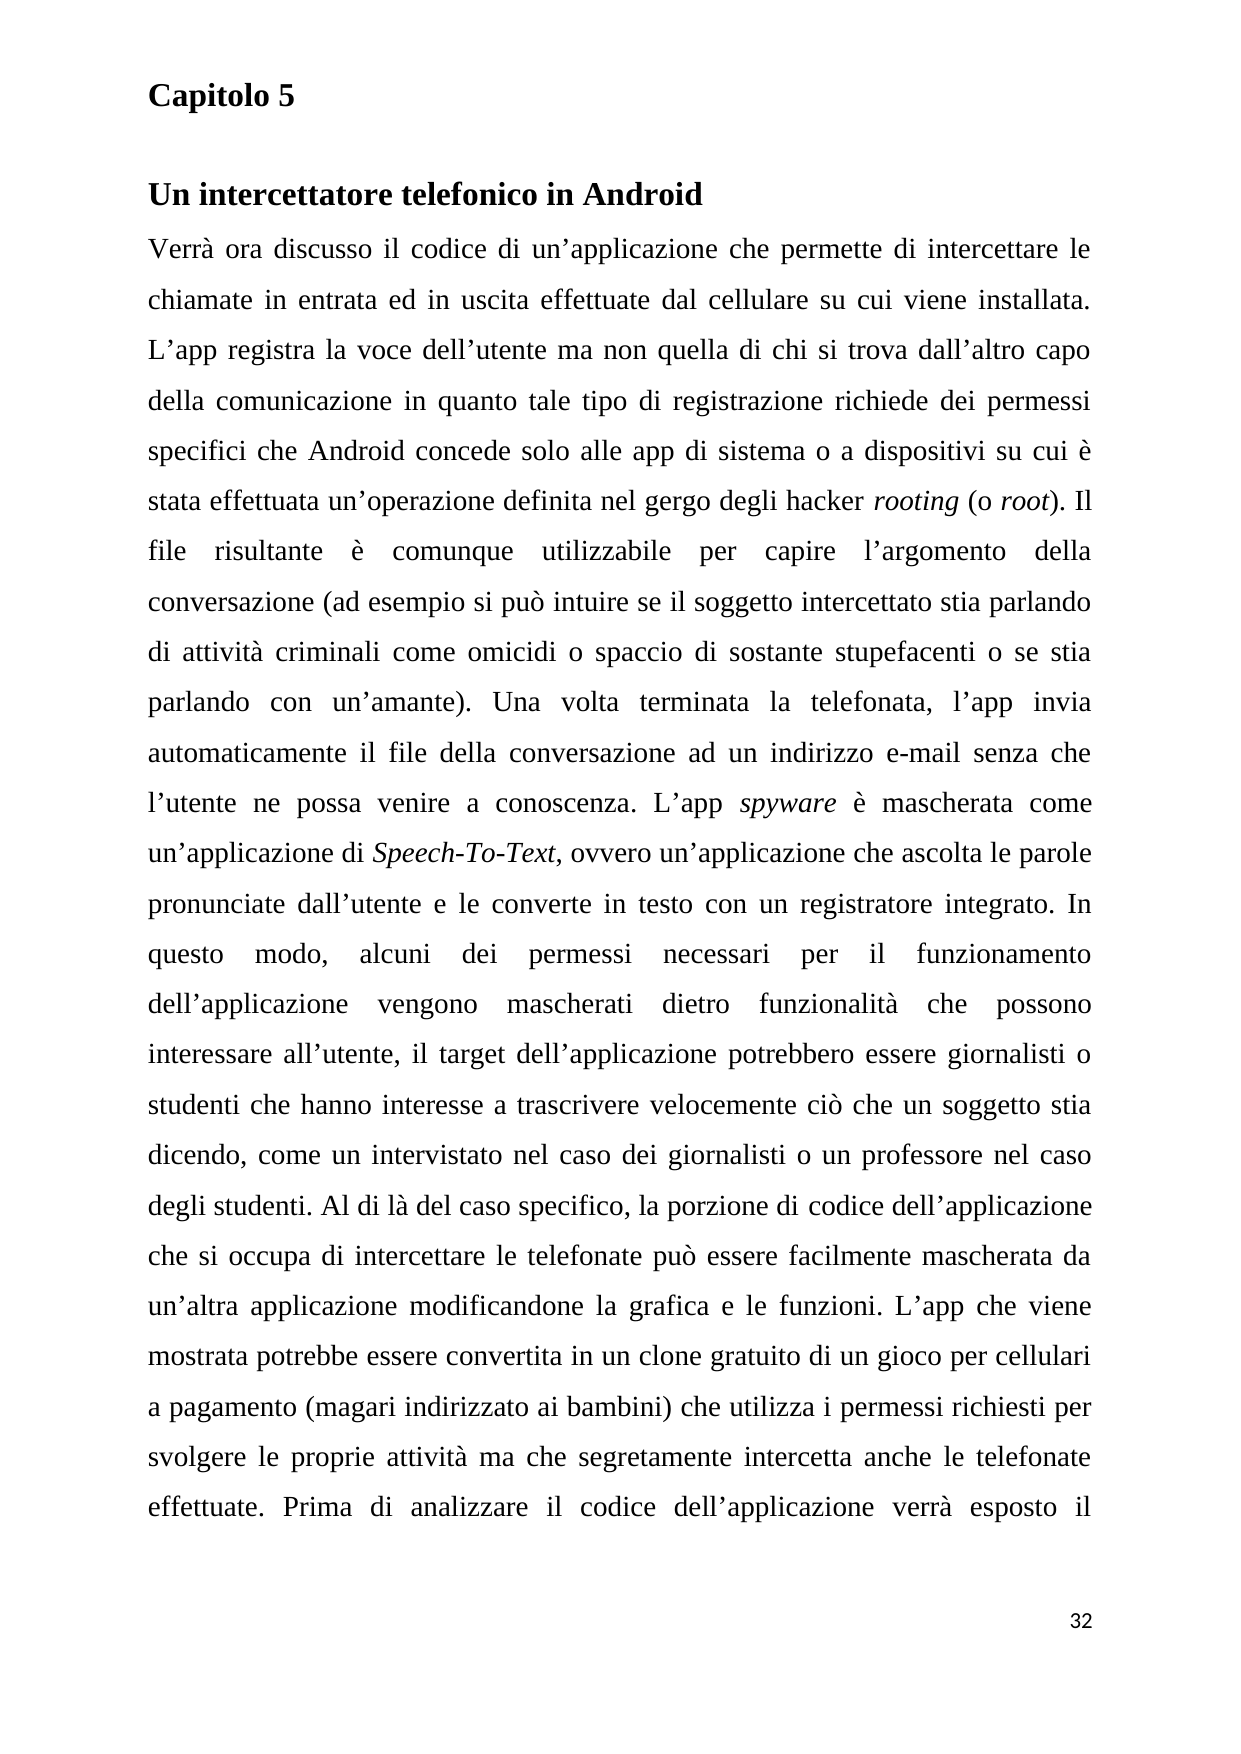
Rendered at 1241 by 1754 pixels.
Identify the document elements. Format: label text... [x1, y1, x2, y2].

text Verrà ora discusso il codice di un’applicazione che permette di intercettare le chiamate in entrata ed in uscita effettuate dal cellulare su cui viene installata. L’app registra la voce dell’utente ma non quella di chi si trova dall’altro capo della comunicazione in quanto tale tipo di registrazione richiede dei permessi specifici che Android concede solo alle app di sistema o a dispositivi su cui è stata effettuata un’operazione definita nel gergo degli hacker rooting (o root). Il file risultante è comunque utilizzabile per capire l’argomento della conversazione (ad esempio si può intuire se il soggetto intercettato stia parlando di attività criminali come omicidi o spaccio di sostante stupefacenti o se stia parlando con un’amante). Una volta terminata la telefonata, l’app invia automaticamente il file della conversazione ad un indirizzo e-mail senza che l’utente ne possa venire a conoscenza. L’app spyware è mascherata come un’applicazione di Speech-To-Text, ovvero un’applicazione che ascolta le parole pronunciate dall’utente e le converte in testo con un registratore integrato. In questo modo, alcuni dei permessi necessari per il funzionamento dell’applicazione vengono mascherati dietro funzionalità che possono interessare all’utente, il target dell’applicazione potrebbero essere giornalisti o studenti che hanno interesse a trascrivere velocemente ciò che un soggetto stia dicendo, come un intervistato nel caso dei giornalisti o un professore nel caso degli studenti. Al di là del caso specifico, la porzione di codice dell’applicazione che si occupa di intercettare le telefonate può essere facilmente mascherata da un’altra applicazione modificandone la grafica e le funzioni. L’app che viene mostrata potrebbe essere convertita in un clone gratuito di un gioco per cellulari a pagamento (magari indirizzato ai bambini) che utilizza i permessi richiesti per svolgere le proprie attività ma che segretamente intercetta anche le telefonate effettuate. Prima di analizzare il codice dell’applicazione verrà esposto il [148, 232, 1092, 1523]
text Capitolo 5 [148, 75, 1092, 113]
subtitle Un intercettatore telefonico in Android [148, 174, 1092, 212]
